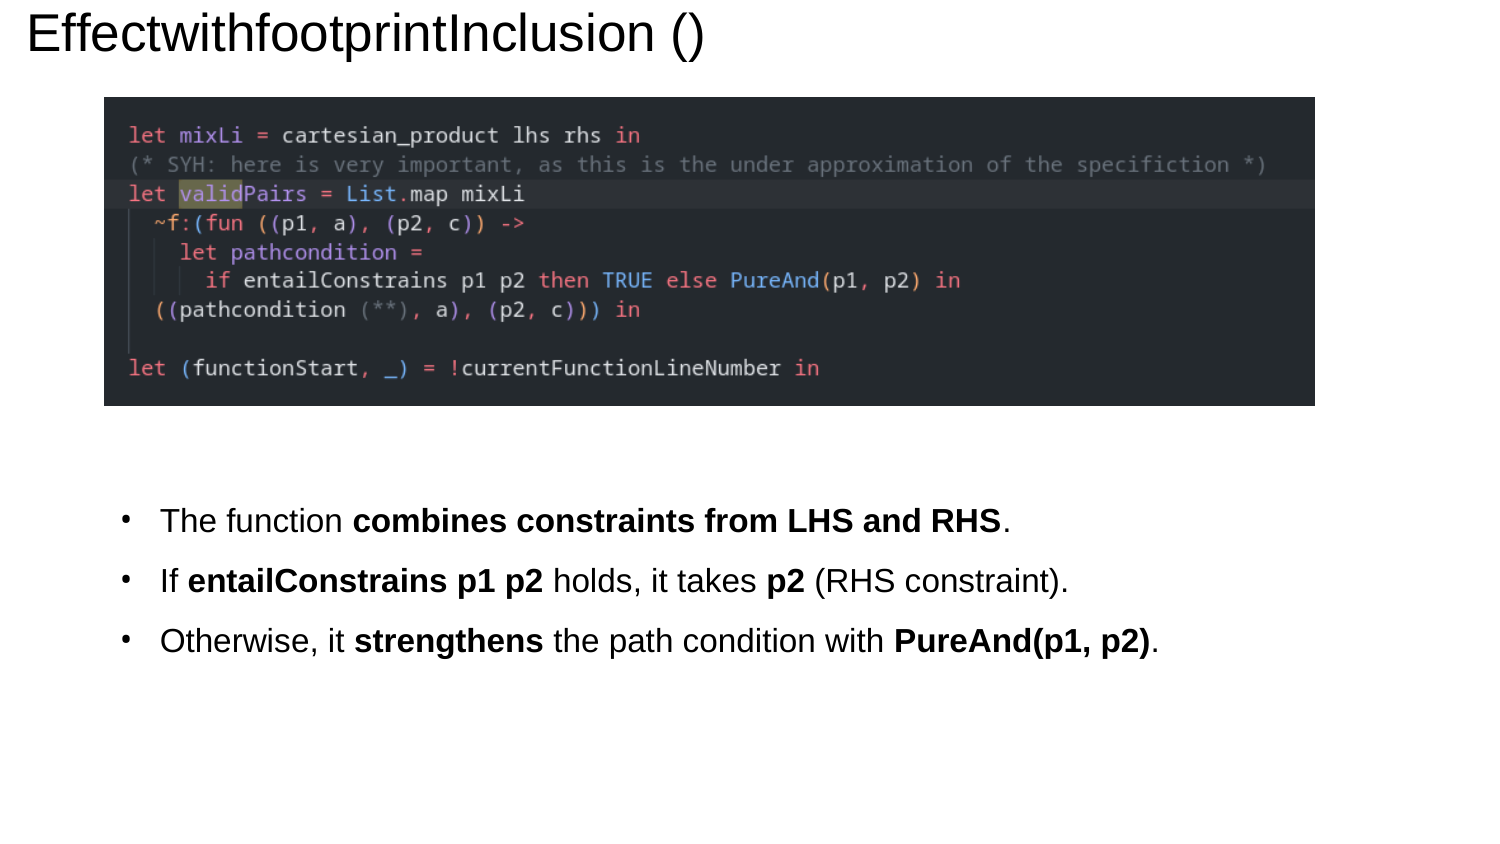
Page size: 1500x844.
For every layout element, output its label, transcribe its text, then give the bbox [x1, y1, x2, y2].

text_box The function combines constraints from LHS and RHS. If entailConstrains p1 p2 holds, it takes p2 (RHS constraint). Otherwise, it strengthens the path condition with PureAnd(p1, p2). [104, 471, 1315, 667]
title EffectwithfootprintInclusion () [11, 0, 1409, 78]
picture [104, 97, 1315, 406]
